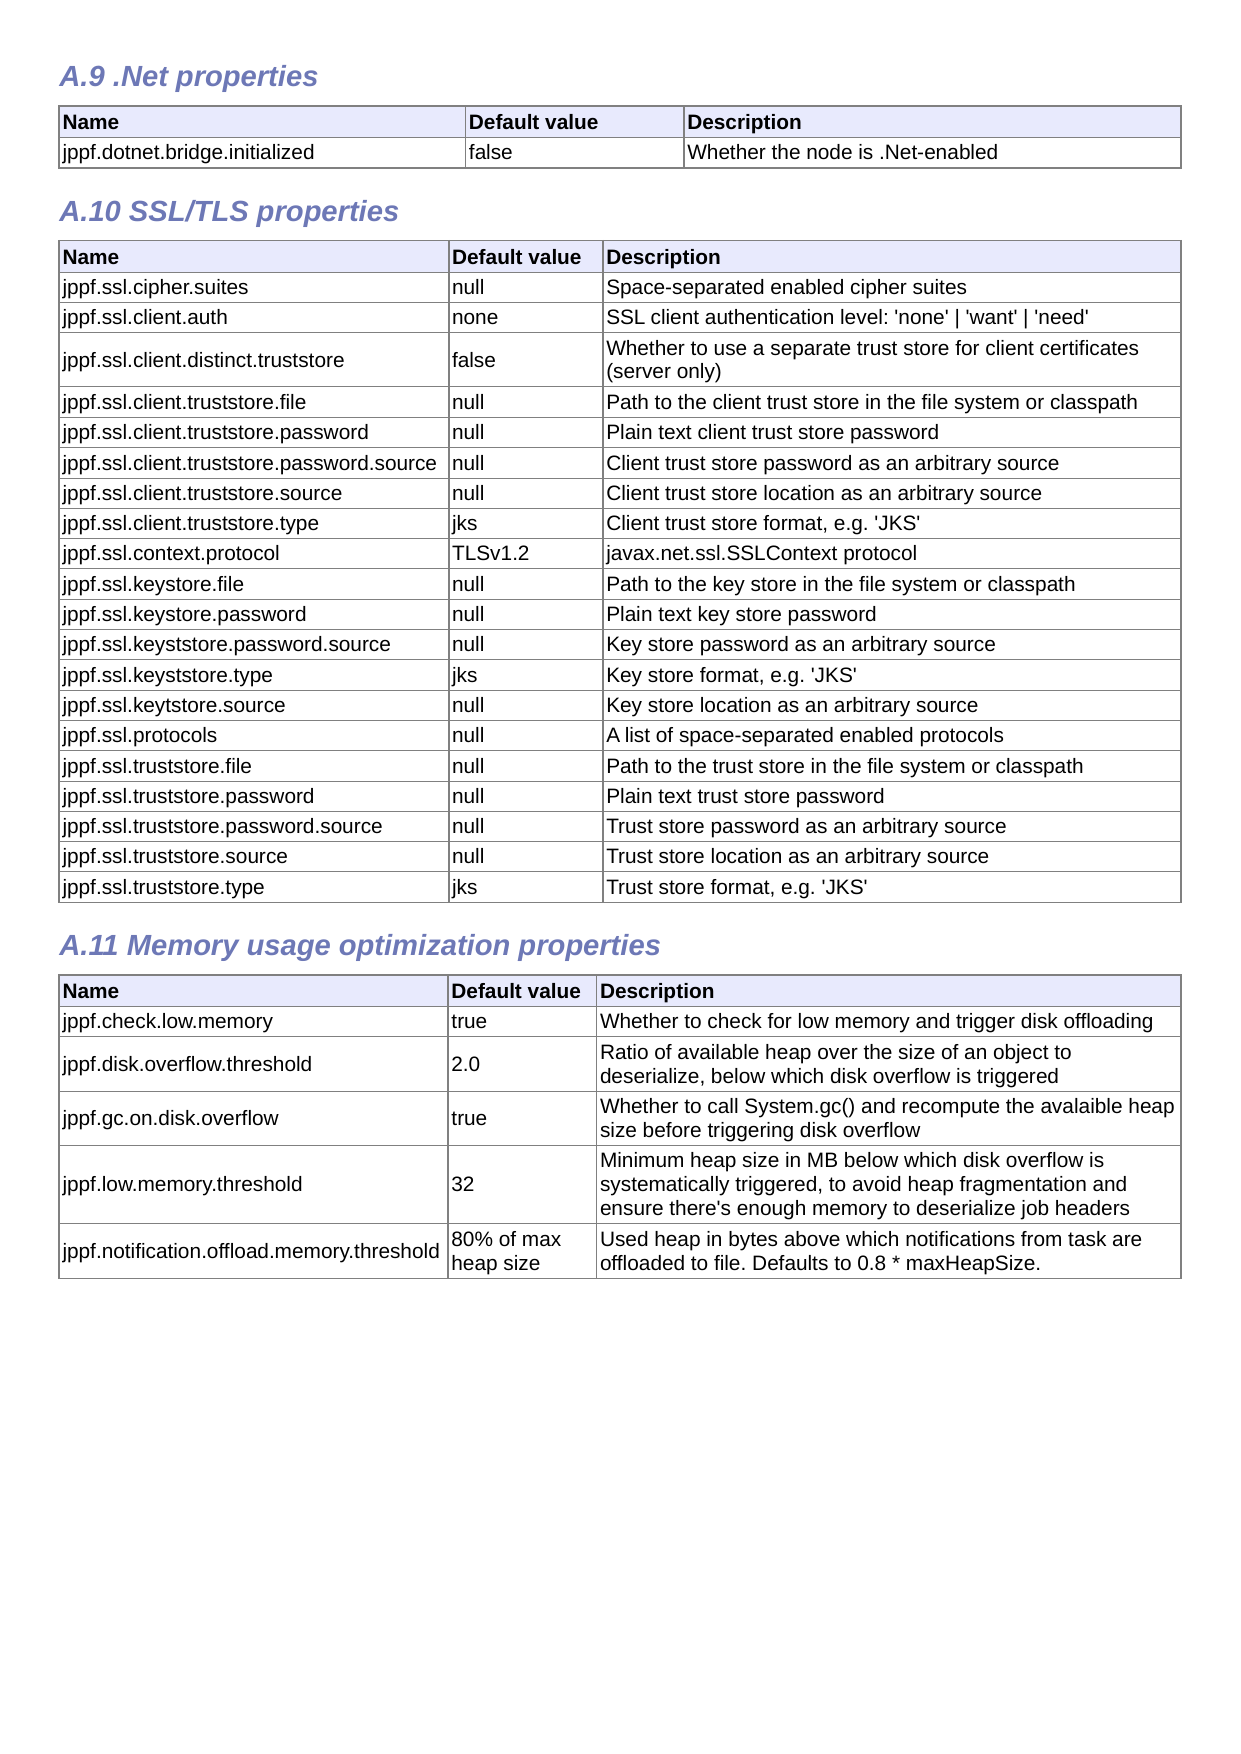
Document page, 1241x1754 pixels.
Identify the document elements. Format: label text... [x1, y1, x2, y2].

table_cell null [450, 630, 602, 659]
table_cell null [450, 418, 602, 447]
table_cell 32 [449, 1146, 596, 1223]
table_cell jppf.ssl.client.auth [60, 303, 448, 332]
table_cell none [450, 303, 602, 332]
table_cell false [466, 138, 683, 167]
table_cell Path to the client trust store in the file system or classpath [604, 387, 1180, 417]
table_cell Space-separated enabled cipher suites [604, 273, 1180, 302]
table_cell null [450, 569, 602, 599]
table_cell Plain text trust store password [604, 782, 1180, 811]
table_header Description [597, 976, 1180, 1006]
table_cell Used heap in bytes above which notifications from task are offloaded to file. Defaults to 0.8 * maxHeapSize. [597, 1224, 1180, 1277]
table_cell jppf.ssl.client.truststore.file [60, 387, 448, 417]
table_cell Trust store location as an arbitrary source [604, 842, 1180, 871]
table_cell jppf.ssl.context.protocol [60, 539, 448, 568]
table_cell A list of space-separated enabled protocols [604, 721, 1180, 750]
table_cell jppf.ssl.client.distinct.truststore [60, 333, 448, 386]
table_cell Key store location as an arbitrary source [604, 691, 1180, 720]
table_cell Trust store format, e.g. 'JKS' [604, 872, 1180, 902]
table_cell jppf.gc.on.disk.overflow [60, 1092, 447, 1145]
table_cell null [450, 600, 602, 629]
table_cell Ratio of available heap over the size of an object to deserialize, below which disk overflow is triggered [597, 1037, 1180, 1091]
table_header Description [685, 107, 1180, 137]
table_cell jppf.disk.overflow.threshold [60, 1037, 447, 1091]
table_cell Whether to use a separate trust store for client certificates (server only) [604, 333, 1180, 386]
table_cell jppf.ssl.keystore.password [60, 600, 448, 629]
table_cell 2.0 [449, 1037, 596, 1091]
table_cell jppf.ssl.truststore.type [60, 872, 448, 902]
table_cell null [450, 812, 602, 841]
table_cell Path to the trust store in the file system or classpath [604, 751, 1180, 781]
table_cell jppf.ssl.cipher.suites [60, 273, 448, 302]
table_cell jppf.ssl.protocols [60, 721, 448, 750]
table_cell null [450, 448, 602, 477]
table_cell jppf.ssl.truststore.password.source [60, 812, 448, 841]
table_cell jppf.low.memory.threshold [60, 1146, 447, 1223]
table_cell null [450, 479, 602, 508]
table_cell Client trust store location as an arbitrary source [604, 479, 1180, 508]
table_cell Whether to call System.gc() and recompute the avalaible heap size before triggering disk overflow [597, 1092, 1180, 1145]
table_cell Whether to check for low memory and trigger disk offloading [597, 1007, 1180, 1036]
table_cell jks [450, 509, 602, 538]
table_cell jppf.ssl.truststore.source [60, 842, 448, 871]
subtitle SSL/TLS properties [59, 194, 1181, 227]
table_cell null [450, 691, 602, 720]
table_cell jppf.ssl.keytstore.source [60, 691, 448, 720]
table_cell jppf.ssl.truststore.file [60, 751, 448, 781]
table_cell true [449, 1092, 596, 1145]
table_cell Key store format, e.g. 'JKS' [604, 660, 1180, 689]
table_cell jks [450, 872, 602, 902]
table_cell jppf.check.low.memory [60, 1007, 447, 1036]
table_header Description [604, 241, 1180, 272]
subtitle Memory usage optimization properties [59, 928, 1181, 962]
table_cell SSL client authentication level: 'none' | 'want' | 'need' [604, 303, 1180, 332]
table_cell Client trust store password as an arbitrary source [604, 448, 1180, 477]
table_cell jppf.dotnet.bridge.initialized [60, 138, 465, 167]
table_cell null [450, 721, 602, 750]
table_cell null [450, 387, 602, 417]
table_header Default value [466, 107, 683, 137]
table_cell jppf.ssl.client.truststore.source [60, 479, 448, 508]
table_cell null [450, 751, 602, 781]
table_header Name [60, 241, 448, 272]
table_cell Plain text client trust store password [604, 418, 1180, 447]
table_cell Key store password as an arbitrary source [604, 630, 1180, 659]
table_cell null [450, 273, 602, 302]
table_cell jppf.notification.offload.memory.threshold [60, 1224, 447, 1277]
table_cell Plain text key store password [604, 600, 1180, 629]
table_header Name [60, 107, 465, 137]
table_header Default value [450, 241, 602, 272]
table_cell jppf.ssl.client.truststore.password [60, 418, 448, 447]
table_cell jppf.ssl.client.truststore.password.source [60, 448, 448, 477]
table_cell Whether the node is .Net-enabled [685, 138, 1180, 167]
table_cell true [449, 1007, 596, 1036]
table_cell jppf.ssl.keyststore.type [60, 660, 448, 689]
table_cell Minimum heap size in MB below which disk overflow is systematically triggered, to avoid heap fragmentation and ensure there's enough memory to deserialize job headers [597, 1146, 1180, 1223]
table_cell jppf.ssl.keystore.file [60, 569, 448, 599]
table_cell null [450, 782, 602, 811]
table_header Default value [449, 976, 596, 1006]
table_cell javax.net.ssl.SSLContext protocol [604, 539, 1180, 568]
table_cell null [450, 842, 602, 871]
table_cell false [450, 333, 602, 386]
table_header Name [60, 976, 447, 1006]
table_cell jppf.ssl.keyststore.password.source [60, 630, 448, 659]
table_cell Client trust store format, e.g. 'JKS' [604, 509, 1180, 538]
table_cell jppf.ssl.client.truststore.type [60, 509, 448, 538]
table_cell Trust store password as an arbitrary source [604, 812, 1180, 841]
table_cell Path to the key store in the file system or classpath [604, 569, 1180, 599]
table_cell jppf.ssl.truststore.password [60, 782, 448, 811]
table_cell 80% of max heap size [449, 1224, 596, 1277]
subtitle .Net properties [59, 59, 1181, 93]
table_cell jks [450, 660, 602, 689]
table_cell TLSv1.2 [450, 539, 602, 568]
